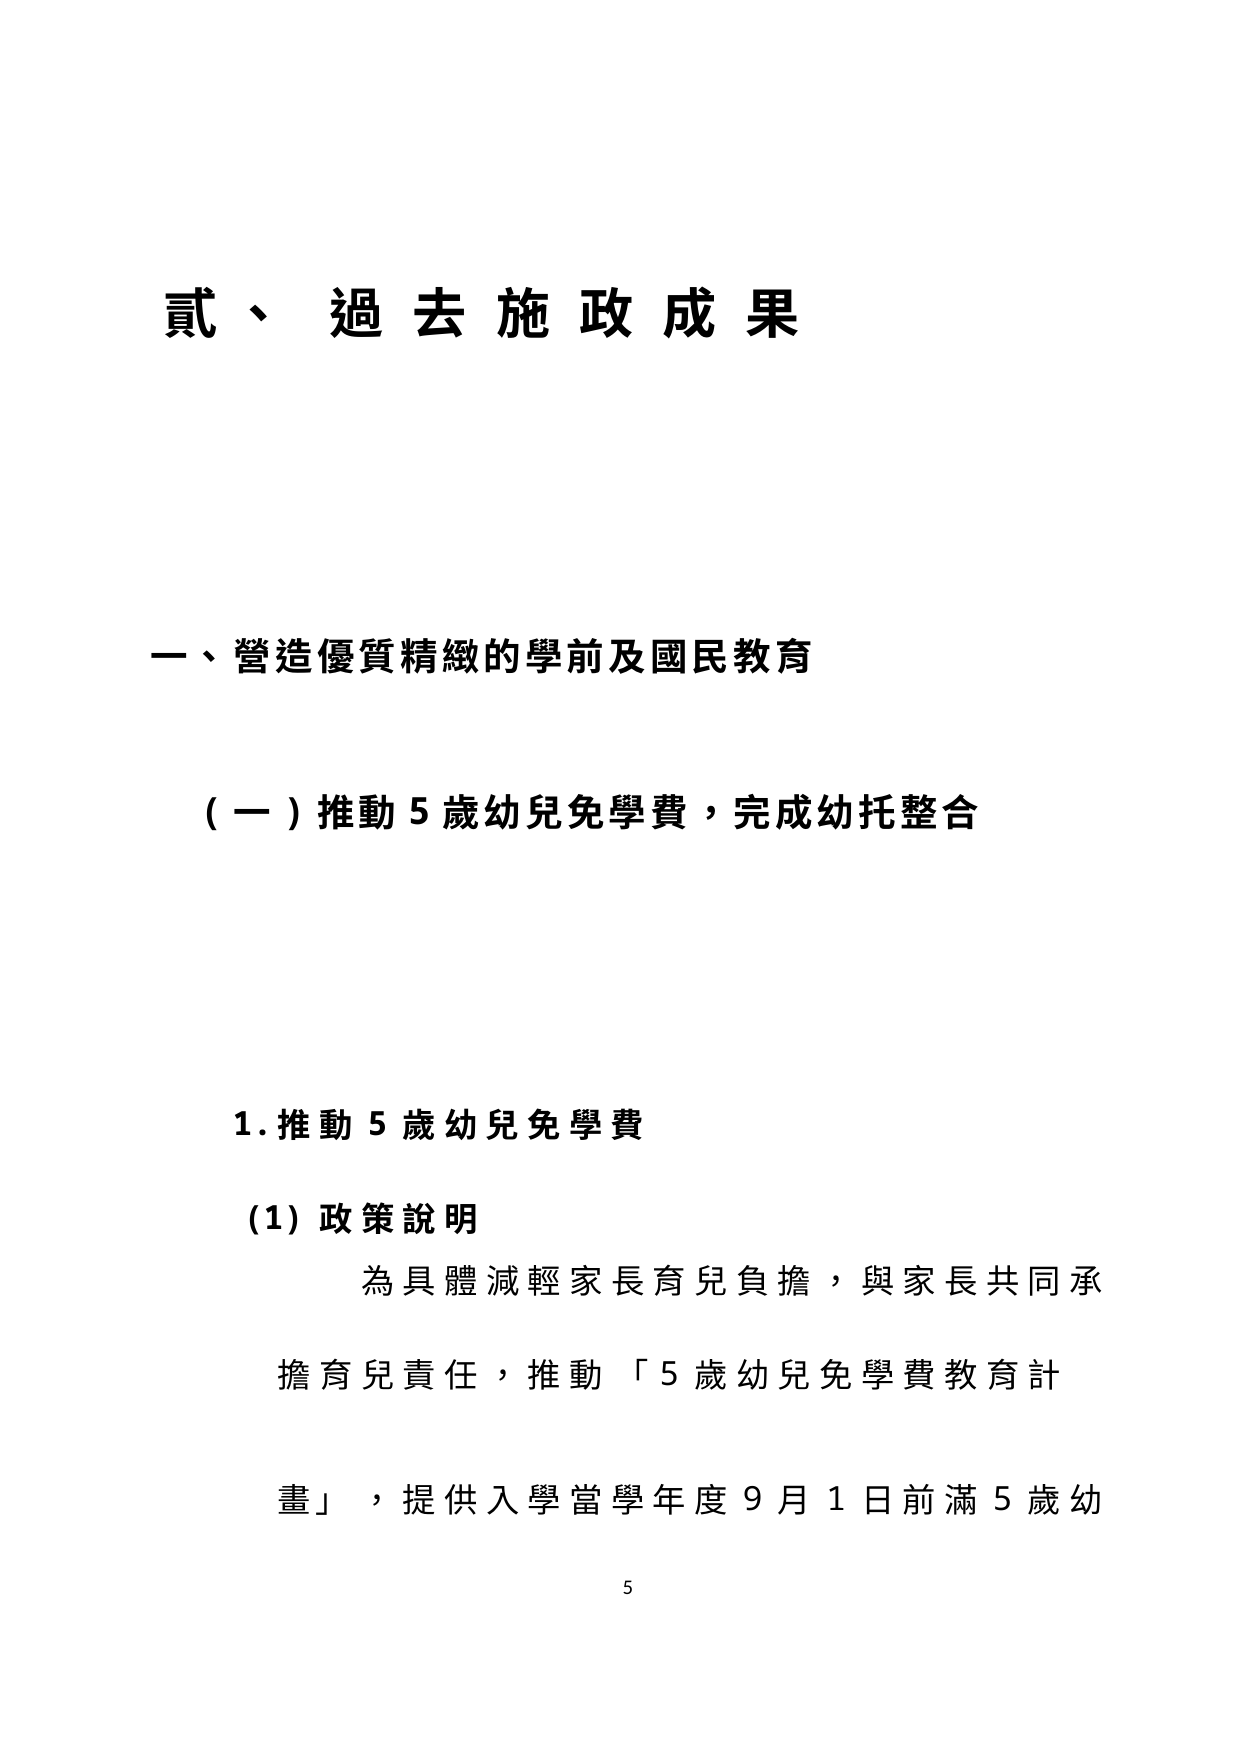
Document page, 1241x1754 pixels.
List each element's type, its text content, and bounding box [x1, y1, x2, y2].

text 1.推動5歲幼兒免學費 [148, 1050, 1107, 1175]
subtitle 貳、過去施政成果 [148, 237, 1107, 362]
text (一)推動5歲幼兒免學費，完成幼托整合 [148, 737, 1107, 862]
subtitle 一、營造優質精緻的學前及國民教育 [148, 612, 1107, 675]
text (1)政策說明 [148, 1175, 1107, 1237]
text 為具體減輕家長育兒負擔，與家長共同承擔育兒責任，推動「5歲幼兒免學費教育計畫」，提供入學當學年度9月1日前滿5歲幼 [253, 1237, 1107, 1550]
